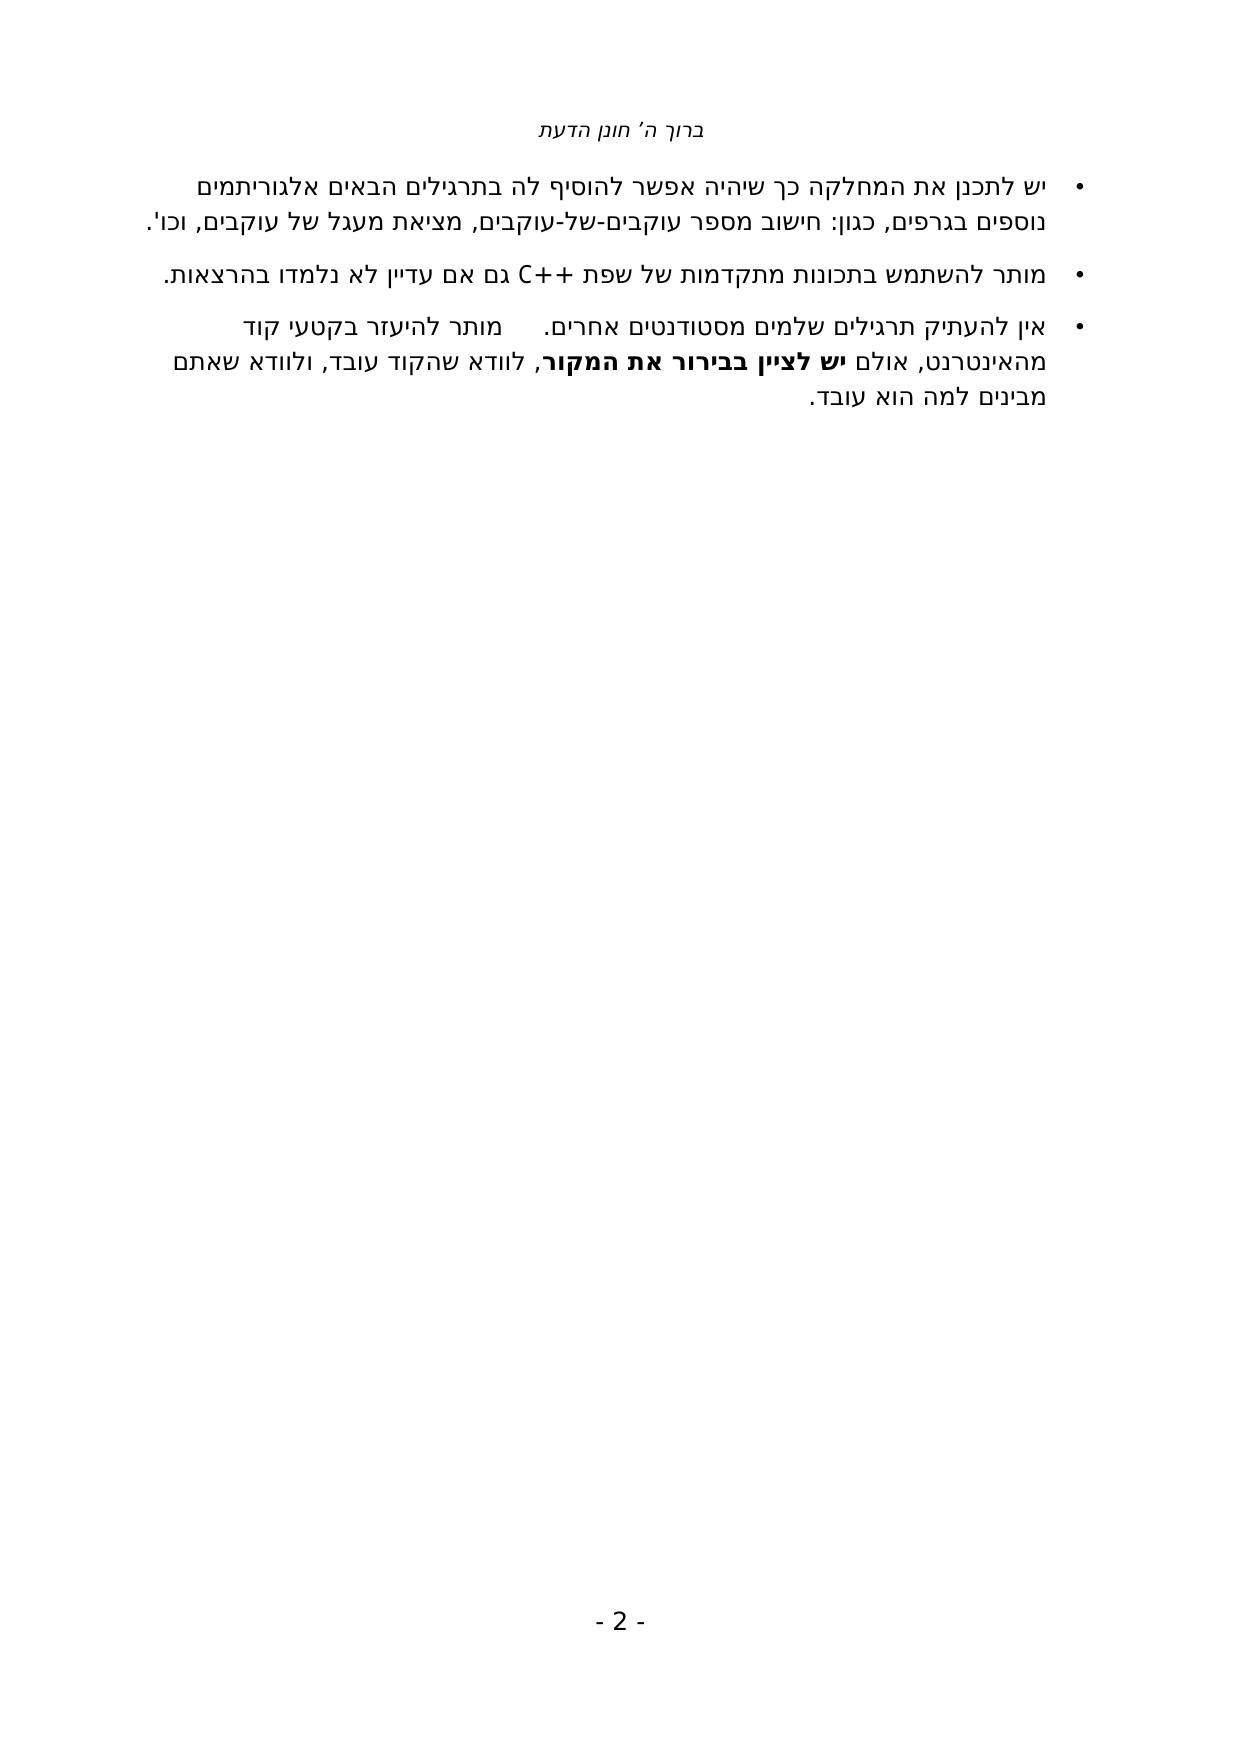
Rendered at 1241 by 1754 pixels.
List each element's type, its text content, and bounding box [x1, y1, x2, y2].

list מותר להשתמש בתכונות מתקדמות של שפת ++C גם אם עדיין לא נלמדו בהרצאות. [118, 256, 1084, 291]
list יש לתכנן את המחלקה כך שיהיה אפשר להוסיף לה בתרגילים הבאים אלגוריתמים נוספים בגרפים, כגון: חישוב מספר עוקבים-של-עוקבים, מציאת מעגל של עוקבים, וכו'. [118, 172, 1084, 236]
list אין להעתיק תרגילים שלמים מסטודנטים אחרים. מותר להיעזר בקטעי קוד מהאינטרנט, אולם יש לציין בבירור את המקור, לוודא שהקוד עובד, ולוודא שאתם מבינים למה הוא עובד. [118, 312, 1084, 411]
